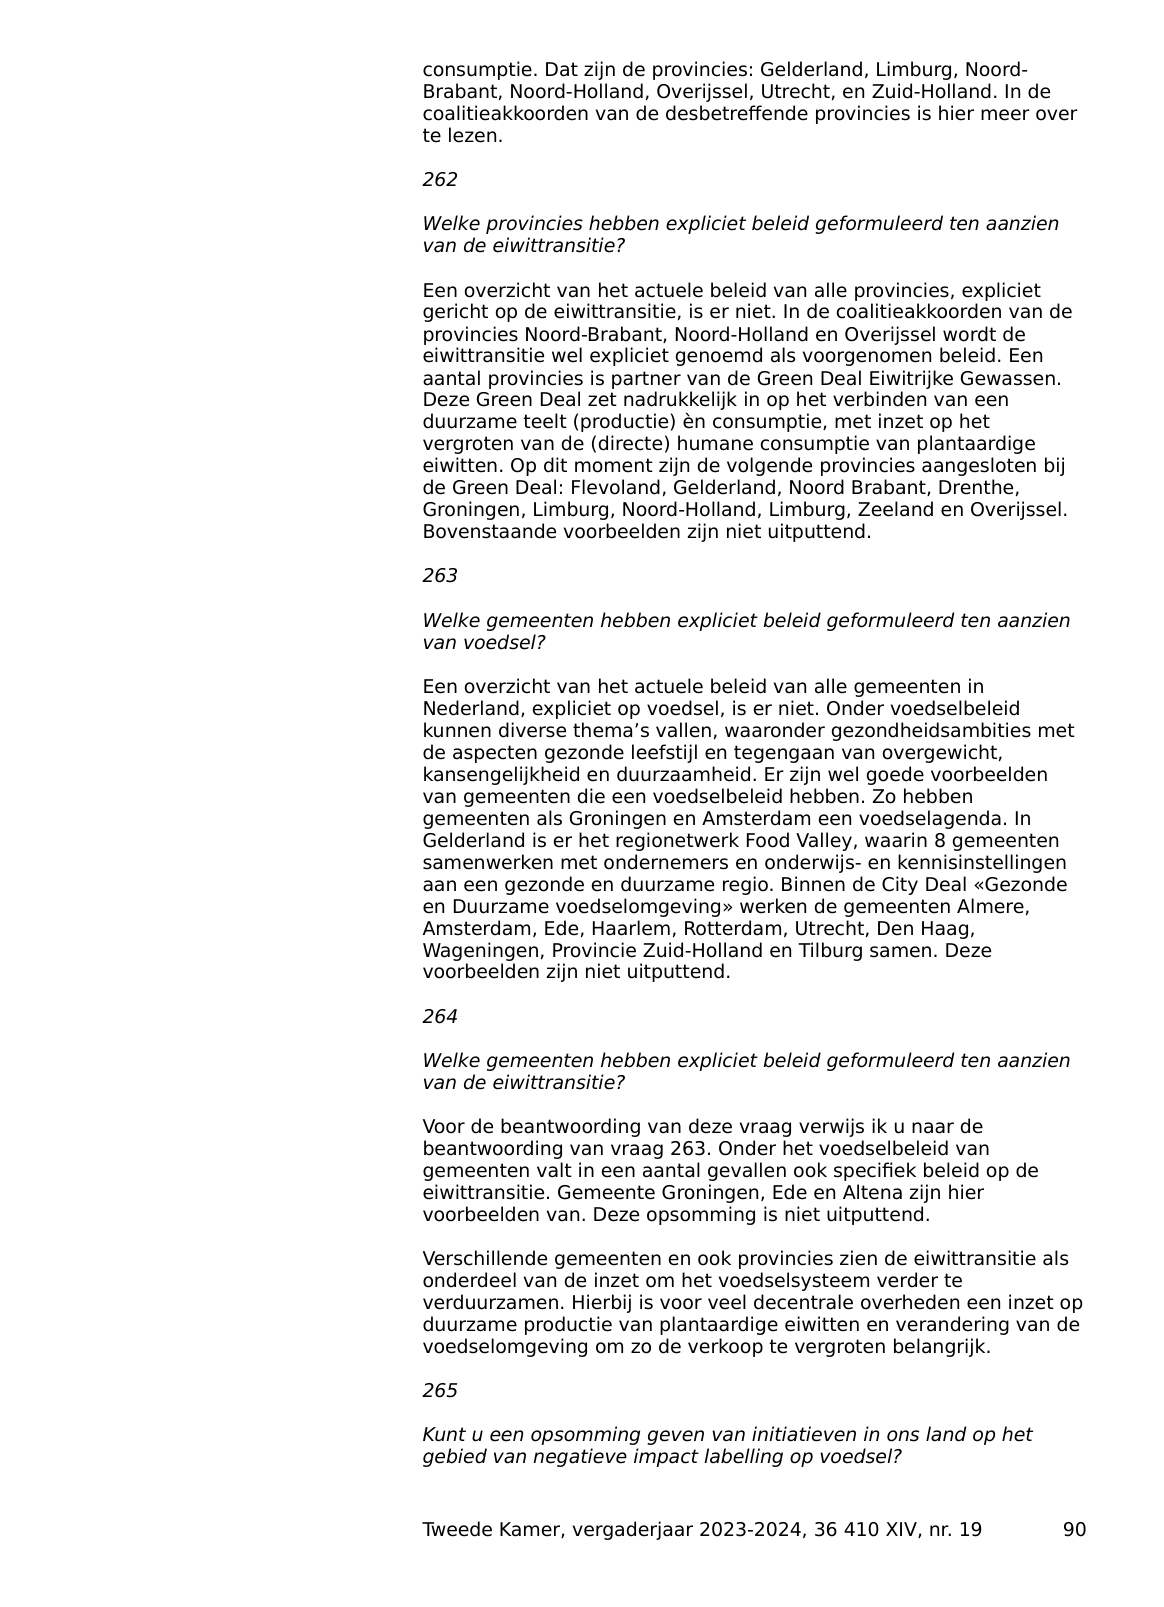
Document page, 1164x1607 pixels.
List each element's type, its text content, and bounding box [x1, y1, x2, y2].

text Welke gemeenten hebben expliciet beleid geformuleerd ten aanzien van voedsel? [422, 609, 1087, 653]
text Welke provincies hebben expliciet beleid geformuleerd ten aanzien van de eiwittransitie? [422, 213, 1087, 257]
text Kunt u een opsomming geven van initiatieven in ons land op het gebied van negatieve impact labelling op voedsel? [422, 1424, 1087, 1468]
subtitle 265 [422, 1380, 1087, 1402]
text Welke gemeenten hebben expliciet beleid geformuleerd ten aanzien van de eiwittransitie? [422, 1050, 1087, 1094]
subtitle 262 [422, 169, 1087, 191]
subtitle 264 [422, 1006, 1087, 1028]
text Een overzicht van het actuele beleid van alle gemeenten in Nederland, expliciet op voedsel, is er niet. Onder voedselbeleid kunnen diverse thema’s vallen, waaronder gezondheidsambities met de aspecten gezonde leefstijl en tegengaan van overgewicht, kansengelijkheid en duurzaamheid. Er zijn wel goede voorbeelden van gemeenten die een voedselbeleid hebben. Zo hebben gemeenten als Groningen en Amsterdam een voedselagenda. In Gelderland is er het regionetwerk Food Valley, waarin 8 gemeenten samenwerken met ondernemers en onderwijs- en kennisinstellingen aan een gezonde en duurzame regio. Binnen de City Deal «Gezonde en Duurzame voedselomgeving» werken de gemeenten Almere, Amsterdam, Ede, Haarlem, Rotterdam, Utrecht, Den Haag, Wageningen, Provincie Zuid-Holland en Tilburg samen. Deze voorbeelden zijn niet uitputtend. [422, 676, 1087, 983]
text Voor de beantwoording van deze vraag verwijs ik u naar de beantwoording van vraag 263. Onder het voedselbeleid van gemeenten valt in een aantal gevallen ook specifiek beleid op de eiwittransitie. Gemeente Groningen, Ede en Altena zijn hier voorbeelden van. Deze opsomming is niet uitputtend. [422, 1116, 1087, 1226]
text consumptie. Dat zijn de provincies: Gelderland, Limburg, Noord-Brabant, Noord-Holland, Overijssel, Utrecht, en Zuid-Holland. In de coalitieakkoorden van de desbetreffende provincies is hier meer over te lezen. [422, 59, 1087, 147]
subtitle 263 [422, 565, 1087, 587]
text Een overzicht van het actuele beleid van alle provincies, expliciet gericht op de eiwittransitie, is er niet. In de coalitieakkoorden van de provincies Noord-Brabant, Noord-Holland en Overijssel wordt de eiwittransitie wel expliciet genoemd als voorgenomen beleid. Een aantal provincies is partner van de Green Deal Eiwitrijke Gewassen. Deze Green Deal zet nadrukkelijk in op het verbinden van een duurzame teelt (productie) èn consumptie, met inzet op het vergroten van de (directe) humane consumptie van plantaardige eiwitten. Op dit moment zijn de volgende provincies aangesloten bij de Green Deal: Flevoland, Gelderland, Noord Brabant, Drenthe, Groningen, Limburg, Noord-Holland, Limburg, Zeeland en Overijssel. Bovenstaande voorbeelden zijn niet uitputtend. [422, 279, 1087, 543]
text Verschillende gemeenten en ook provincies zien de eiwittransitie als onderdeel van de inzet om het voedselsysteem verder te verduurzamen. Hierbij is voor veel decentrale overheden een inzet op duurzame productie van plantaardige eiwitten en verandering van de voedselomgeving om zo de verkoop te vergroten belangrijk. [422, 1248, 1087, 1358]
